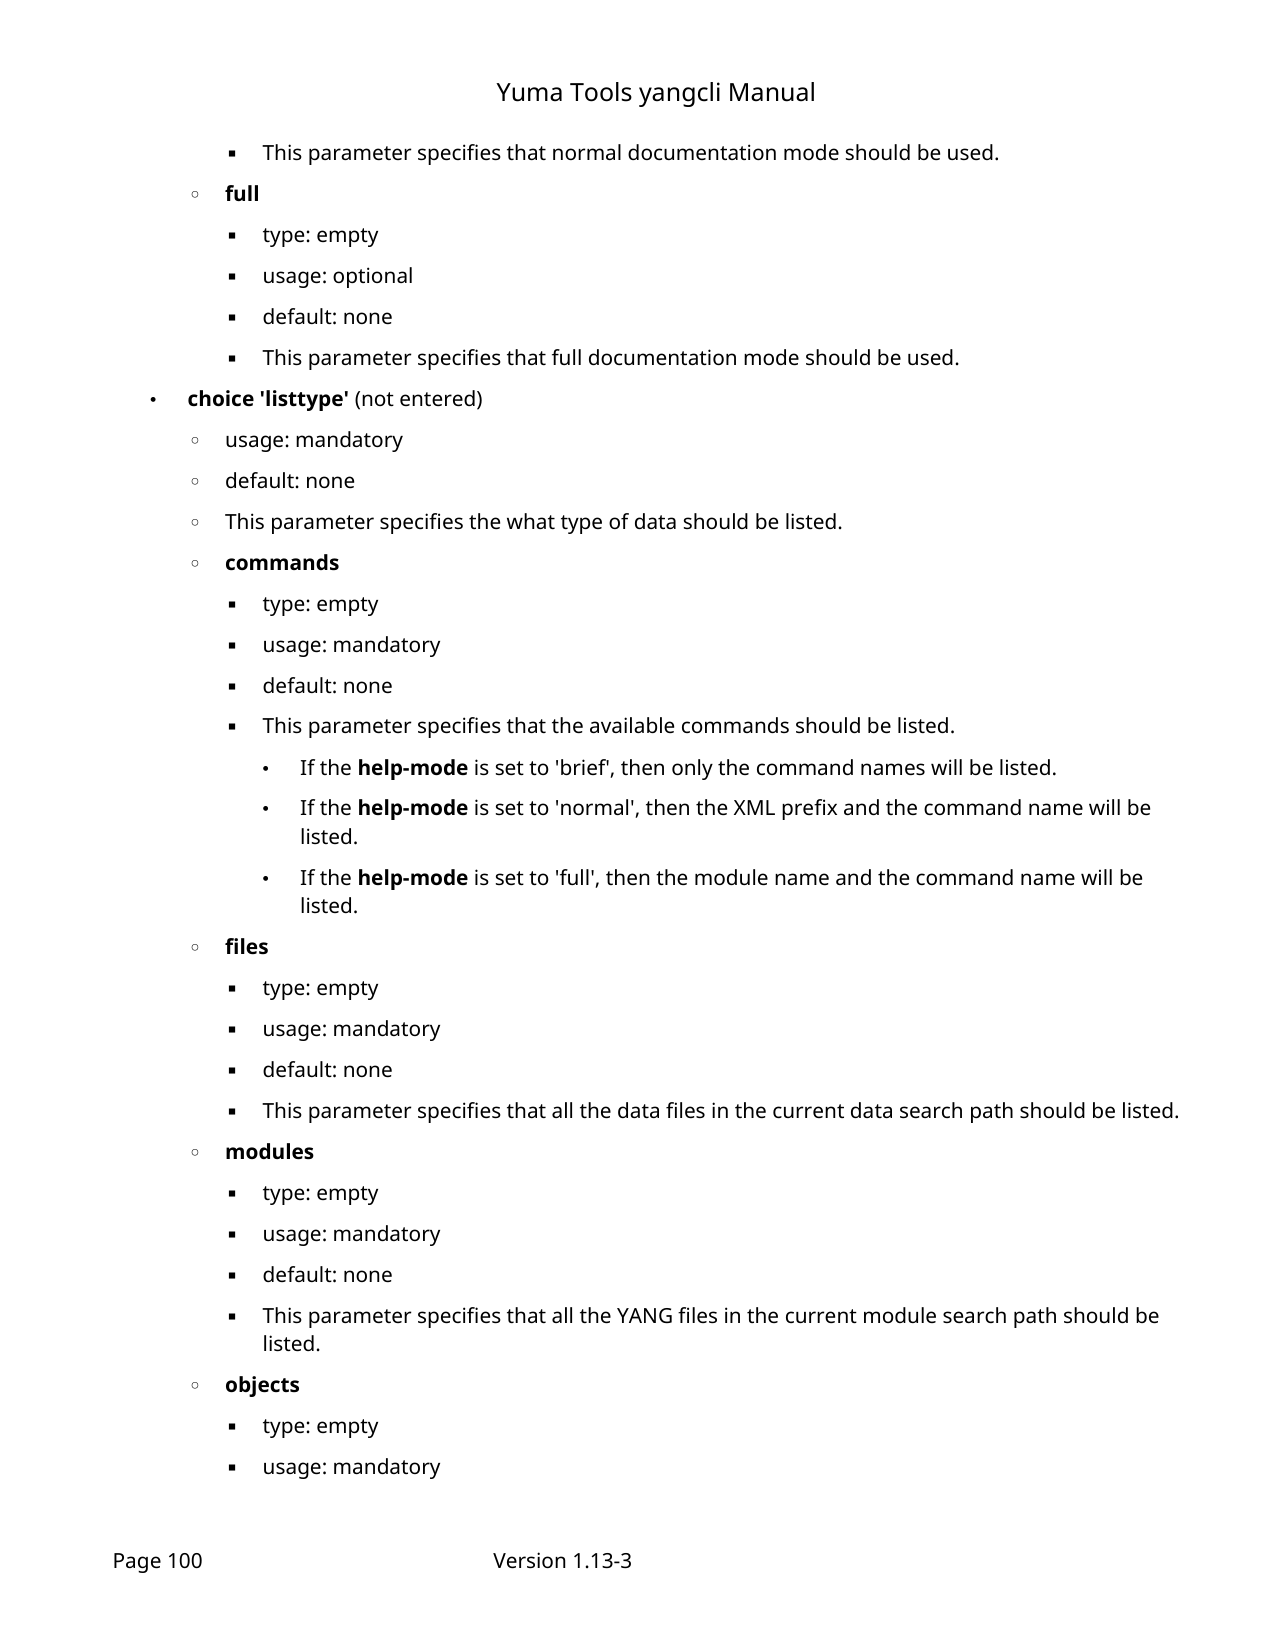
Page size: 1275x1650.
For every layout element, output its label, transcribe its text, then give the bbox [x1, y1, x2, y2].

list default: none [225, 671, 1200, 699]
list type: empty [225, 589, 1200, 617]
list files [187, 932, 1200, 961]
list full [187, 179, 1200, 208]
list This parameter specifies the what type of data should be listed. [187, 507, 1200, 535]
list usage: optional [225, 261, 1200, 290]
list usage: mandatory [225, 1452, 1200, 1480]
list default: none [225, 302, 1200, 331]
list usage: mandatory [225, 1219, 1200, 1247]
list This parameter specifies that normal documentation mode should be used. [225, 138, 1200, 167]
list choice 'listtype' (not entered) [150, 384, 1200, 413]
list This parameter specifies that all the data files in the current data search path should be listed. [225, 1096, 1200, 1124]
list commands [187, 548, 1200, 576]
list If the help-mode is set to 'full', then the module name and the command name will be listed. [262, 863, 1200, 920]
list type: empty [225, 220, 1200, 249]
list If the help-mode is set to 'brief', then only the command names will be listed. [262, 753, 1200, 781]
list usage: mandatory [225, 1014, 1200, 1043]
list type: empty [225, 1411, 1200, 1439]
list This parameter specifies that the available commands should be listed. [225, 712, 1200, 740]
list default: none [225, 1260, 1200, 1288]
list modules [187, 1137, 1200, 1165]
list default: none [225, 1055, 1200, 1083]
list usage: mandatory [225, 630, 1200, 658]
list This parameter specifies that full documentation mode should be used. [225, 343, 1200, 372]
list usage: mandatory [187, 425, 1200, 453]
list objects [187, 1370, 1200, 1398]
list This parameter specifies that all the YANG files in the current module search path should be listed. [225, 1301, 1200, 1358]
list type: empty [225, 1178, 1200, 1206]
list default: none [187, 466, 1200, 494]
list type: empty [225, 973, 1200, 1002]
list If the help-mode is set to 'normal', then the XML prefix and the command name will be listed. [262, 793, 1200, 850]
